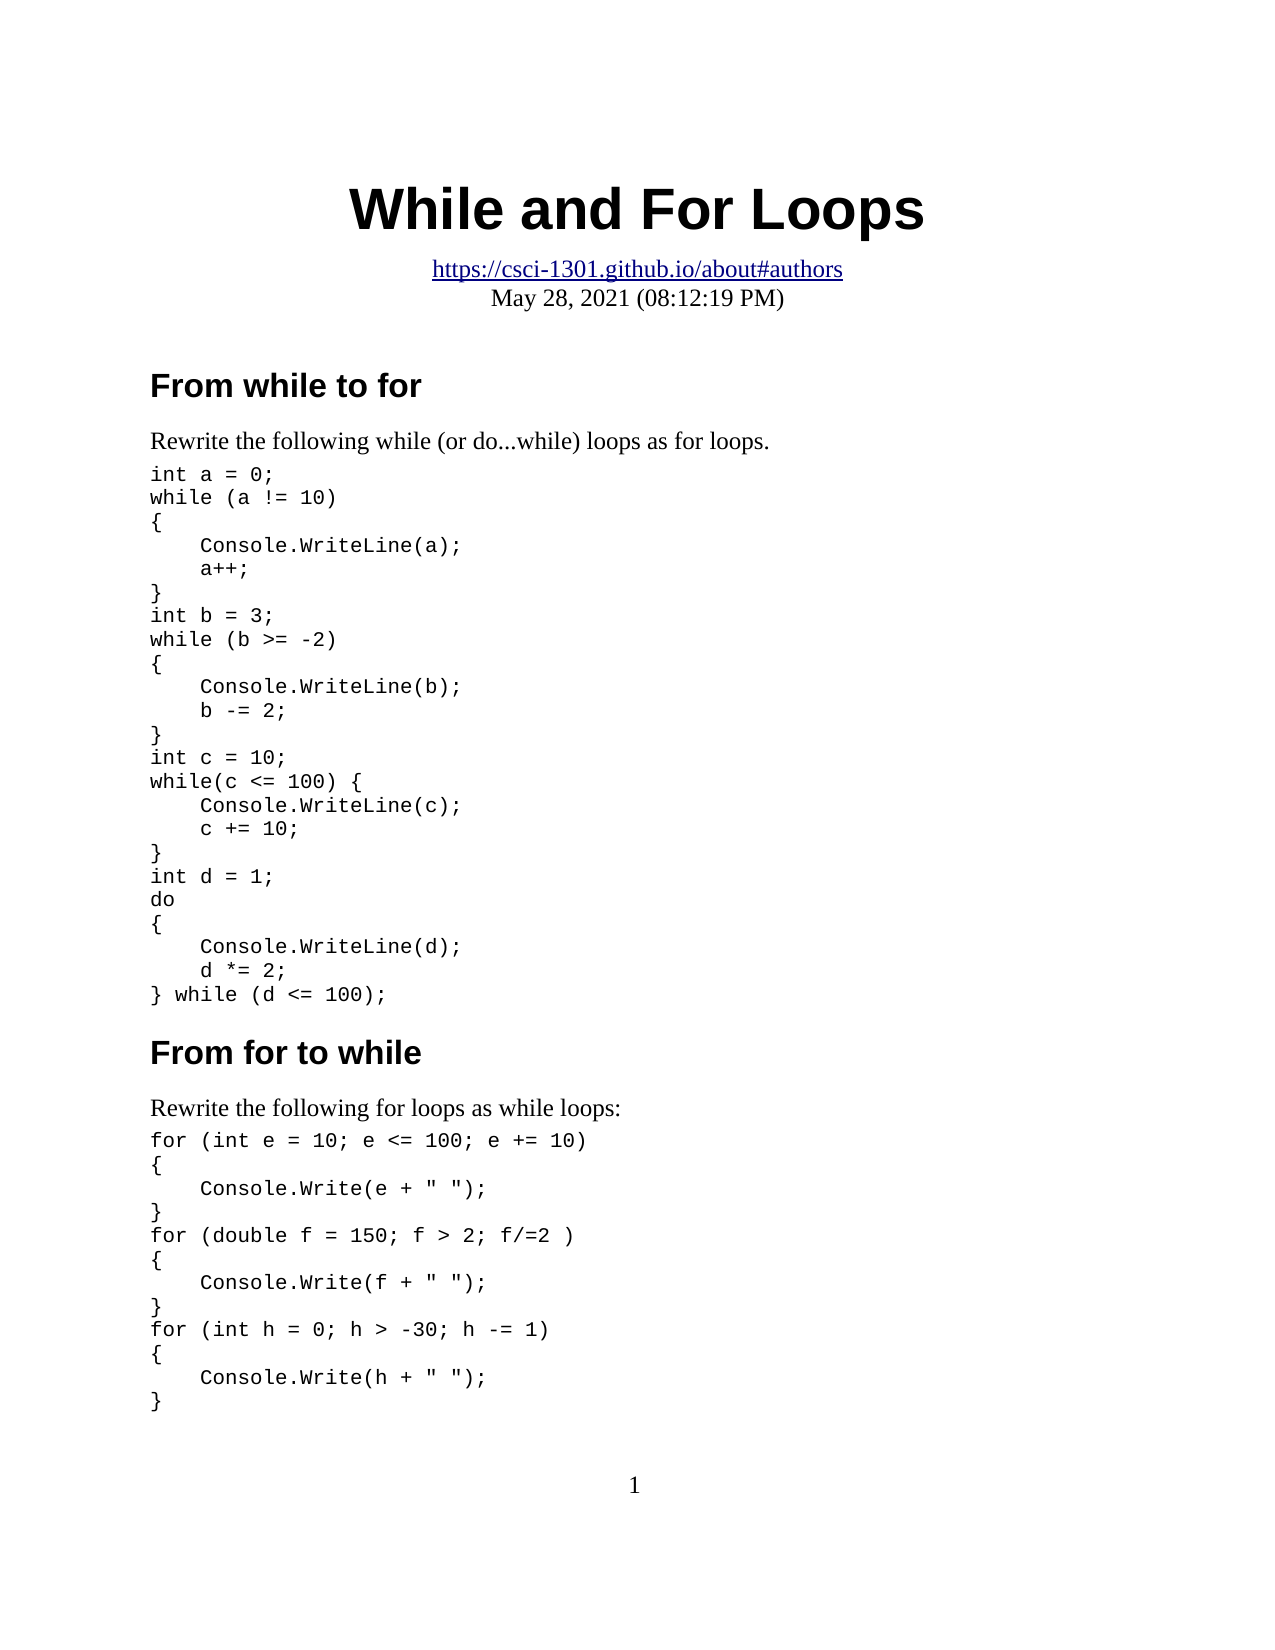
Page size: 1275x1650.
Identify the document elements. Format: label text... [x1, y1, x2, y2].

text for (double f = 150; f > 2; f/=2 ) [150, 1225, 1125, 1248]
text Console.Write(e + " "); [150, 1178, 1125, 1201]
text Console.Write(f + " "); [150, 1272, 1125, 1296]
text int b = 3; [150, 606, 1125, 629]
text do [150, 889, 1125, 913]
text Console.Write(h + " "); [150, 1367, 1125, 1390]
text Console.WriteLine(b); [150, 676, 1125, 700]
text for (int e = 10; e <= 100; e += 10) [150, 1130, 1125, 1154]
text } [150, 1201, 1125, 1225]
text { [150, 511, 1125, 534]
text while (a != 10) [150, 487, 1125, 511]
text } [150, 842, 1125, 866]
text { [150, 1343, 1125, 1367]
text a++; [150, 558, 1125, 582]
text Console.WriteLine(d); [150, 937, 1125, 960]
text Console.WriteLine(c); [150, 795, 1125, 818]
text } while (d <= 100); [150, 984, 1125, 1007]
text https://csci-1301.github.io/about#authors [150, 254, 1125, 283]
text } [150, 1296, 1125, 1319]
text d *= 2; [150, 960, 1125, 984]
subtitle From for to while [150, 1032, 1125, 1071]
text } [150, 582, 1125, 606]
text int d = 1; [150, 866, 1125, 889]
text for (int h = 0; h > -30; h -= 1) [150, 1319, 1125, 1343]
text c += 10; [150, 818, 1125, 842]
text Console.WriteLine(a); [150, 534, 1125, 558]
text while(c <= 100) { [150, 771, 1125, 795]
text int a = 0; [150, 464, 1125, 487]
subtitle From while to for [150, 366, 1125, 404]
text Rewrite the following for loops as while loops: [150, 1093, 1125, 1121]
text } [150, 1390, 1125, 1414]
text int c = 10; [150, 747, 1125, 771]
text while (b >= -2) [150, 629, 1125, 653]
text b -= 2; [150, 700, 1125, 724]
text { [150, 653, 1125, 676]
text May 28, 2021 (08:12:19 PM) [150, 283, 1125, 312]
text { [150, 1154, 1125, 1178]
text Rewrite the following while (or do...while) loops as for loops. [150, 426, 1125, 455]
title While and For Loops [150, 175, 1125, 242]
text { [150, 1248, 1125, 1272]
text } [150, 724, 1125, 747]
text { [150, 913, 1125, 937]
